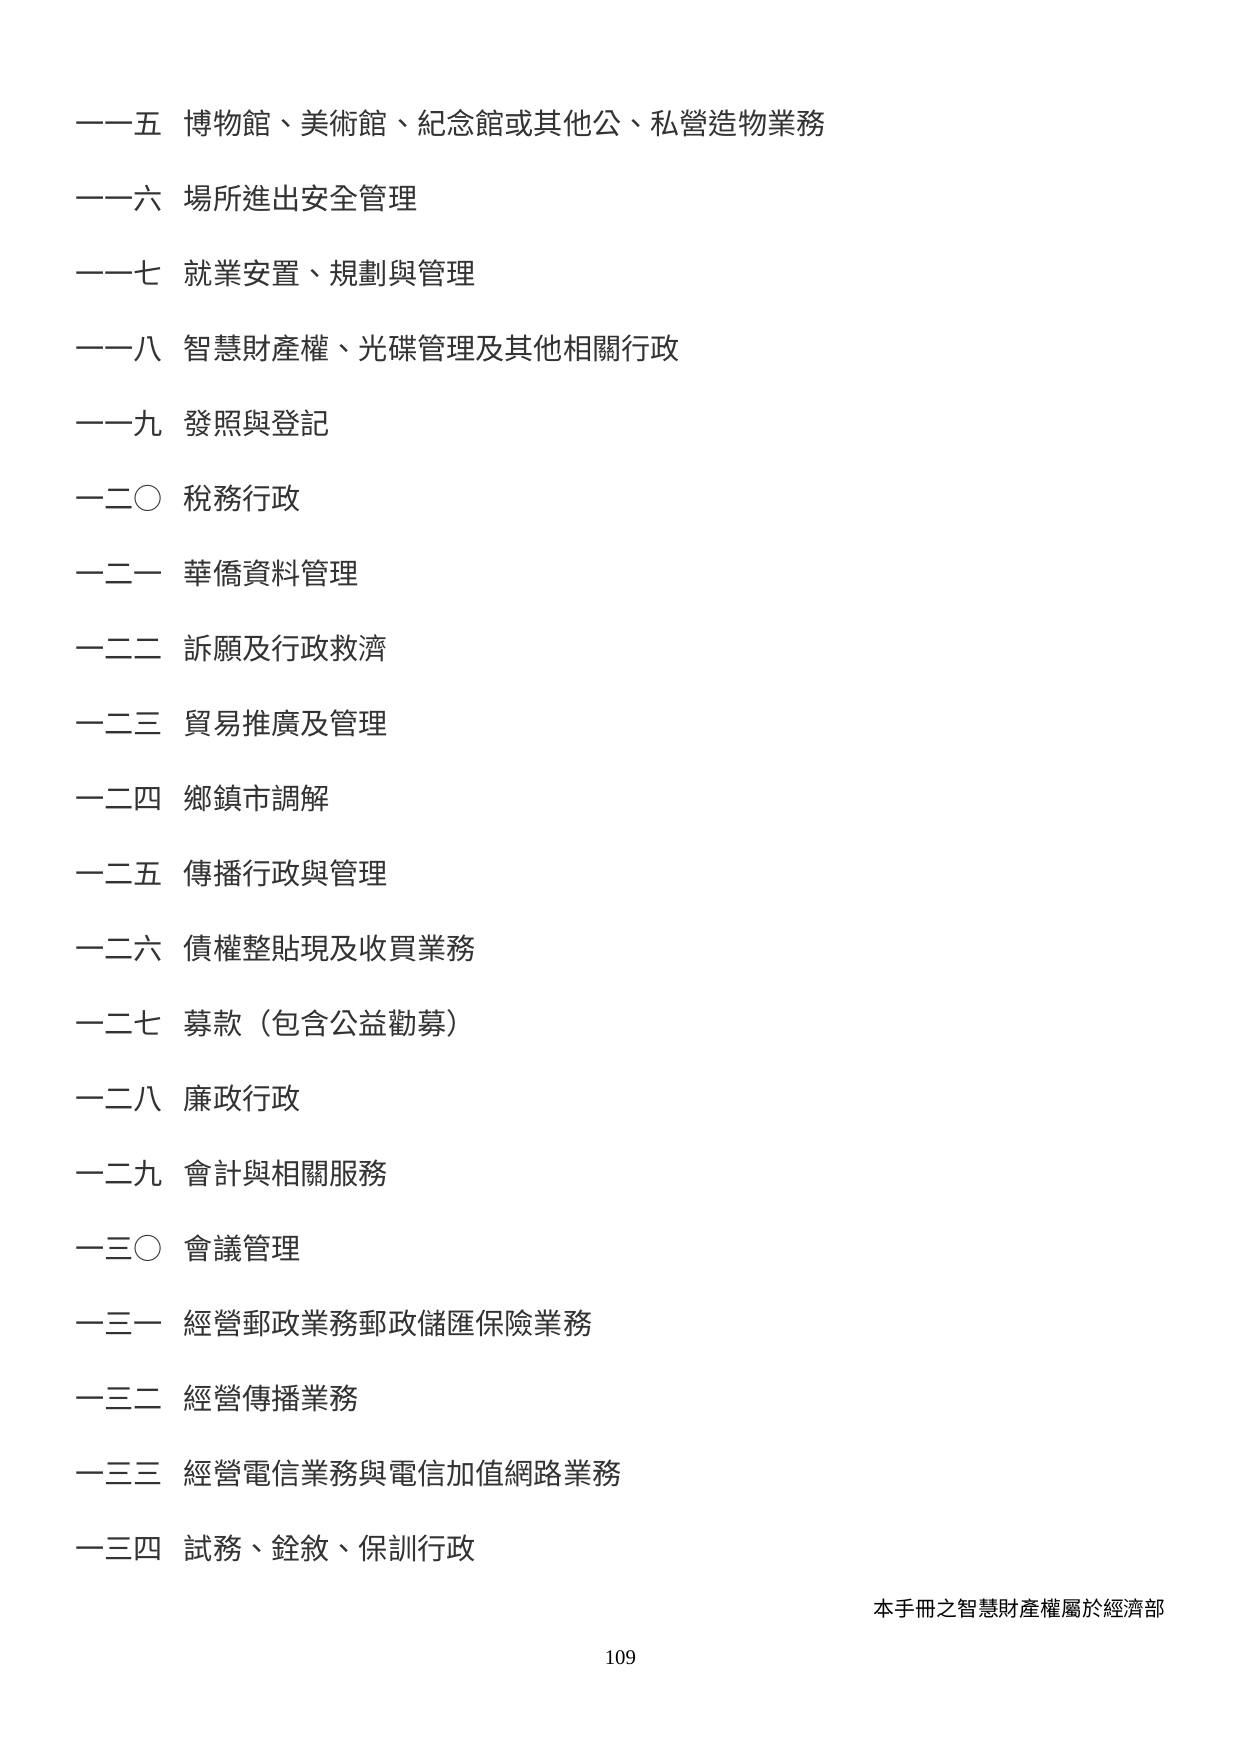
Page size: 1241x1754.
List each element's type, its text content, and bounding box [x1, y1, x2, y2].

table_cell 經營電信業務與電信加值網路業務 [184, 1434, 1168, 1509]
table_cell 華僑資料管理 [184, 534, 1168, 609]
table_cell 一二三 [72, 684, 184, 759]
table_cell 經營郵政業務郵政儲匯保險業務 [184, 1284, 1168, 1359]
table_cell 發照與登記 [184, 384, 1168, 459]
table_cell 一二五 [72, 834, 184, 909]
table_cell 債權整貼現及收買業務 [184, 909, 1168, 984]
table_cell 智慧財產權、光碟管理及其他相關行政 [184, 309, 1168, 384]
table_cell 一二八 [72, 1059, 184, 1134]
table_cell 一二一 [72, 534, 184, 609]
table_cell 會議管理 [184, 1209, 1168, 1284]
table_cell 博物館、美術館、紀念館或其他公、私營造物業務 [184, 84, 1168, 159]
table_cell 廉政行政 [184, 1059, 1168, 1134]
table_cell 一一九 [72, 384, 184, 459]
table_cell 一三三 [72, 1434, 184, 1509]
table_cell 一一五 [72, 84, 184, 159]
table_cell 試務、銓敘、保訓行政 [184, 1509, 1168, 1584]
table_cell 一二○ [72, 459, 184, 534]
table_cell 稅務行政 [184, 459, 1168, 534]
table_cell 貿易推廣及管理 [184, 684, 1168, 759]
table_cell 一一八 [72, 309, 184, 384]
table_cell 訴願及行政救濟 [184, 609, 1168, 684]
table_cell 一一六 [72, 159, 184, 234]
table_cell 一二四 [72, 759, 184, 834]
table_cell 一三二 [72, 1359, 184, 1434]
table_cell 場所進出安全管理 [184, 159, 1168, 234]
table_cell 一三四 [72, 1509, 184, 1584]
table_cell 會計與相關服務 [184, 1134, 1168, 1209]
table_cell 一二九 [72, 1134, 184, 1209]
table_cell 一二二 [72, 609, 184, 684]
table_cell 就業安置、規劃與管理 [184, 234, 1168, 309]
table_cell 一三○ [72, 1209, 184, 1284]
table_cell 募款（包含公益勸募） [184, 984, 1168, 1059]
table_cell 一二六 [72, 909, 184, 984]
table_cell 經營傳播業務 [184, 1359, 1168, 1434]
table_cell 一三一 [72, 1284, 184, 1359]
table_cell 傳播行政與管理 [184, 834, 1168, 909]
table_cell 鄉鎮市調解 [184, 759, 1168, 834]
table_cell 一二七 [72, 984, 184, 1059]
table_cell 一一七 [72, 234, 184, 309]
